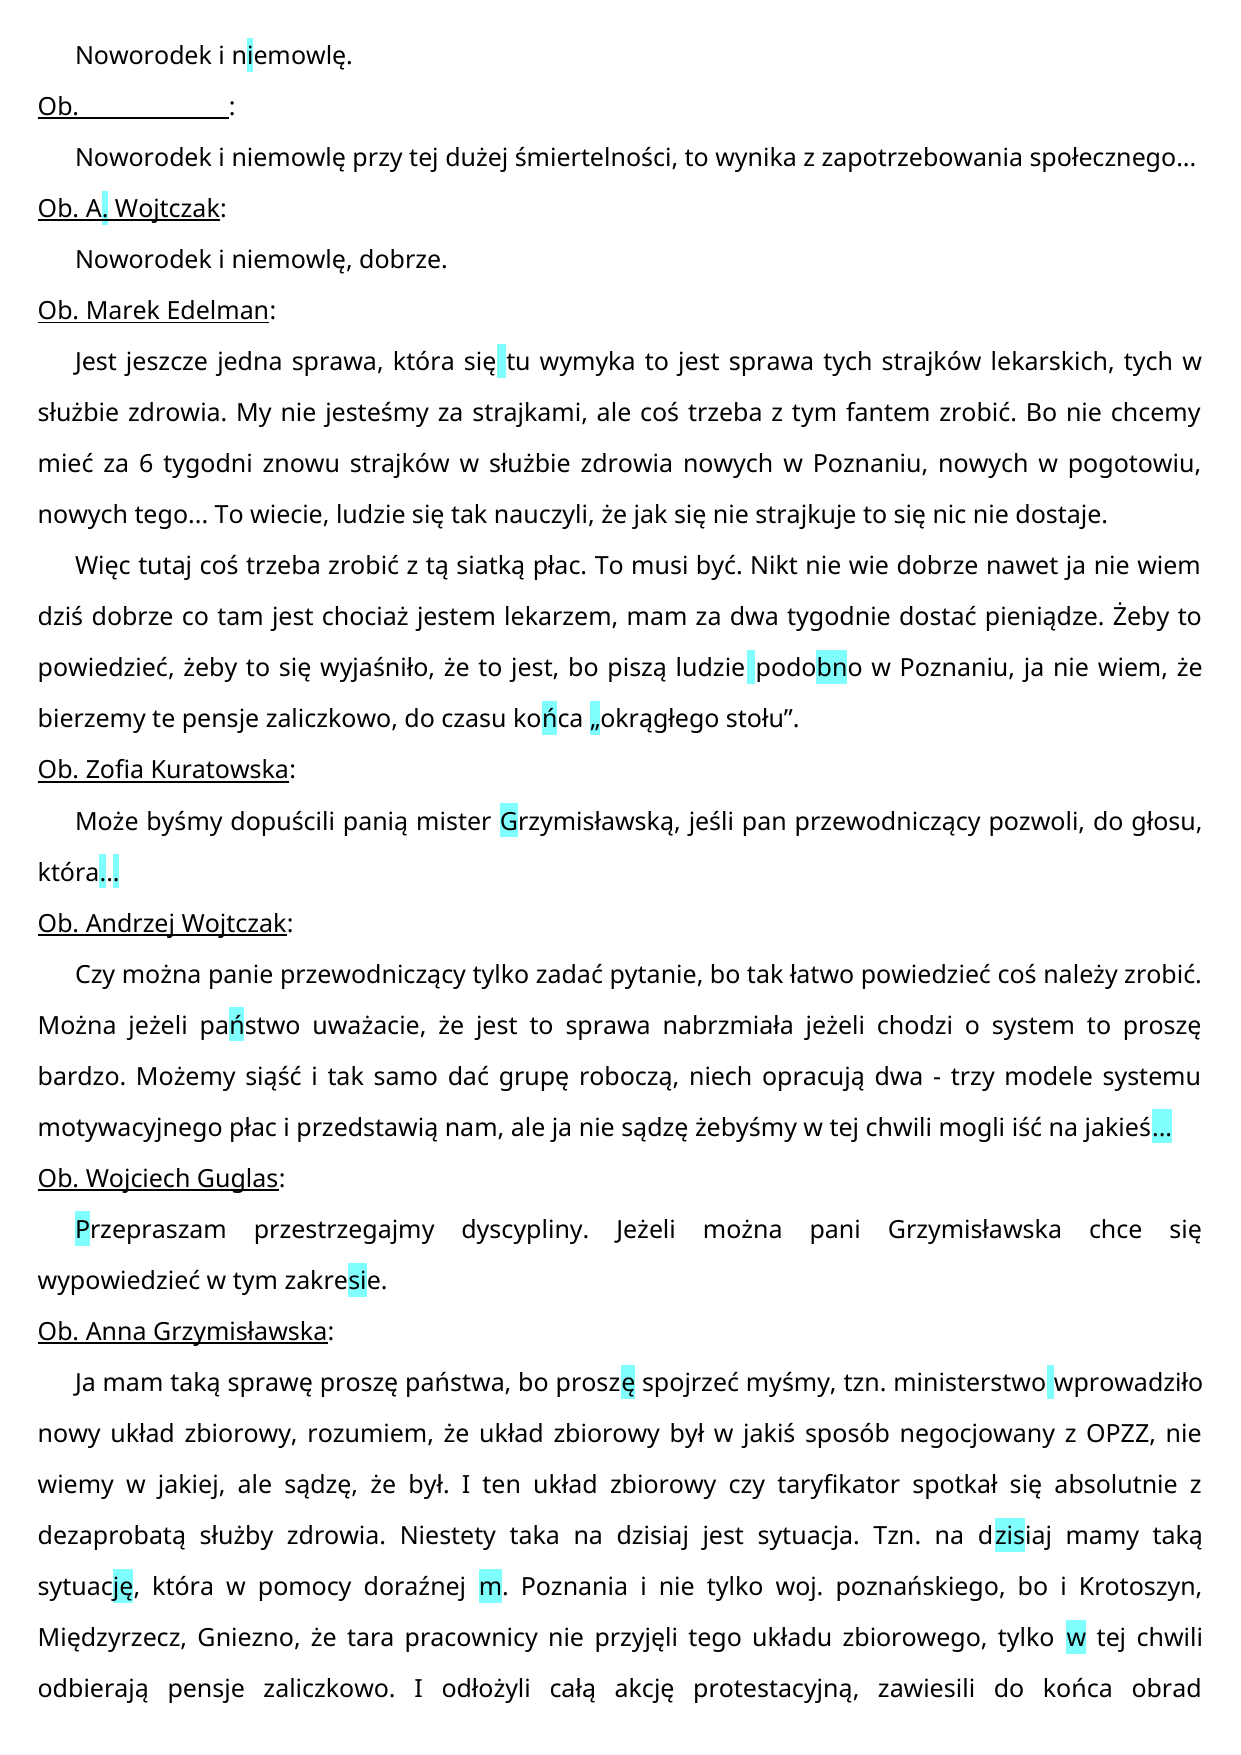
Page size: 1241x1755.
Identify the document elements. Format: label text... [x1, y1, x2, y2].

text Jest jeszcze jedna sprawa, która się tu wymyka to jest sprawa tych strajków lekarskich, tych w służbie zdrowia. My nie jesteśmy za strajkami, ale coś trzeba z tym fantem zrobić. Bo nie chcemy mieć za 6 tygodni znowu strajków w służbie zdrowia nowych w Poznaniu, nowych w pogotowiu, nowych tego... To wiecie, ludzie się tak nauczyli, że jak się nie strajkuje to się nic nie dostaje. [37, 344, 1203, 531]
text Ob. Andrzej Wojtczak: [37, 905, 1203, 939]
text Ob. Marek Edelman: [37, 293, 1203, 327]
text Ja mam taką sprawę proszę państwa, bo proszę spojrzeć myśmy, tzn. ministerstwo wprowadziło nowy układ zbiorowy, rozumiem, że układ zbiorowy był w jakiś sposób negocjowany z OPZZ, nie wiemy w jakiej, ale sądzę, że był. I ten układ zbiorowy czy taryfikator spotkał się absolutnie z dezaprobatą służby zdrowia. Niestety taka na dzisiaj jest sytuacja. Tzn. na dzisiaj mamy taką sytuację, która w pomocy doraźnej m. Poznania i nie tylko woj. poznańskiego, bo i Krotoszyn, Międzyrzecz, Gniezno, że tara pracownicy nie przyjęli tego układu zbiorowego, tylko w tej chwili odbierają pensje zaliczkowo. I odłożyli całą akcję protestacyjną, zawiesili do końca obrad [37, 1364, 1203, 1705]
text Więc tutaj coś trzeba zrobić z tą siatką płac. To musi być. Nikt nie wie dobrze nawet ja nie wiem dziś dobrze co tam jest chociaż jestem lekarzem, mam za dwa tygodnie dostać pieniądze. Żeby to powiedzieć, żeby to się wyjaśniło, że to jest, bo piszą ludzie podobno w Poznaniu, ja nie wiem, że bierzemy te pensje zaliczkowo, do czasu końca „okrągłego stołu”. [37, 548, 1203, 735]
text Ob. Anna Grzymisławska: [37, 1313, 1203, 1348]
text Noworodek i niemowlę. [37, 37, 1203, 72]
text Ob. Wojciech Guglas: [37, 1160, 1203, 1194]
text Noworodek i niemowlę przy tej dużej śmiertelności, to wynika z zapotrzebowania społecznego... [37, 139, 1203, 174]
text Ob. A. Wojtczak: [37, 191, 1203, 225]
text Przepraszam przestrzegajmy dyscypliny. Jeżeli można pani Grzymisławska chce się wypowiedzieć w tym zakresie. [37, 1211, 1203, 1297]
text Noworodek i niemowlę, dobrze. [37, 242, 1203, 276]
text Czy można panie przewodniczący tylko zadać pytanie, bo tak łatwo powiedzieć coś należy zrobić. Można jeżeli państwo uważacie, że jest to sprawa nabrzmiała jeżeli chodzi o system to proszę bardzo. Możemy siąść i tak samo dać grupę roboczą, niech opracują dwa - trzy modele systemu motywacyjnego płac i przedstawią nam, ale ja nie sądzę żebyśmy w tej chwili mogli iść na jakieś... [37, 956, 1203, 1143]
text Może byśmy dopuścili panią mister Grzymisławską, jeśli pan przewodniczący pozwoli, do głosu, która... [37, 803, 1203, 888]
text Ob. : [37, 88, 1203, 123]
text Ob. Zofia Kuratowska: [37, 752, 1203, 786]
